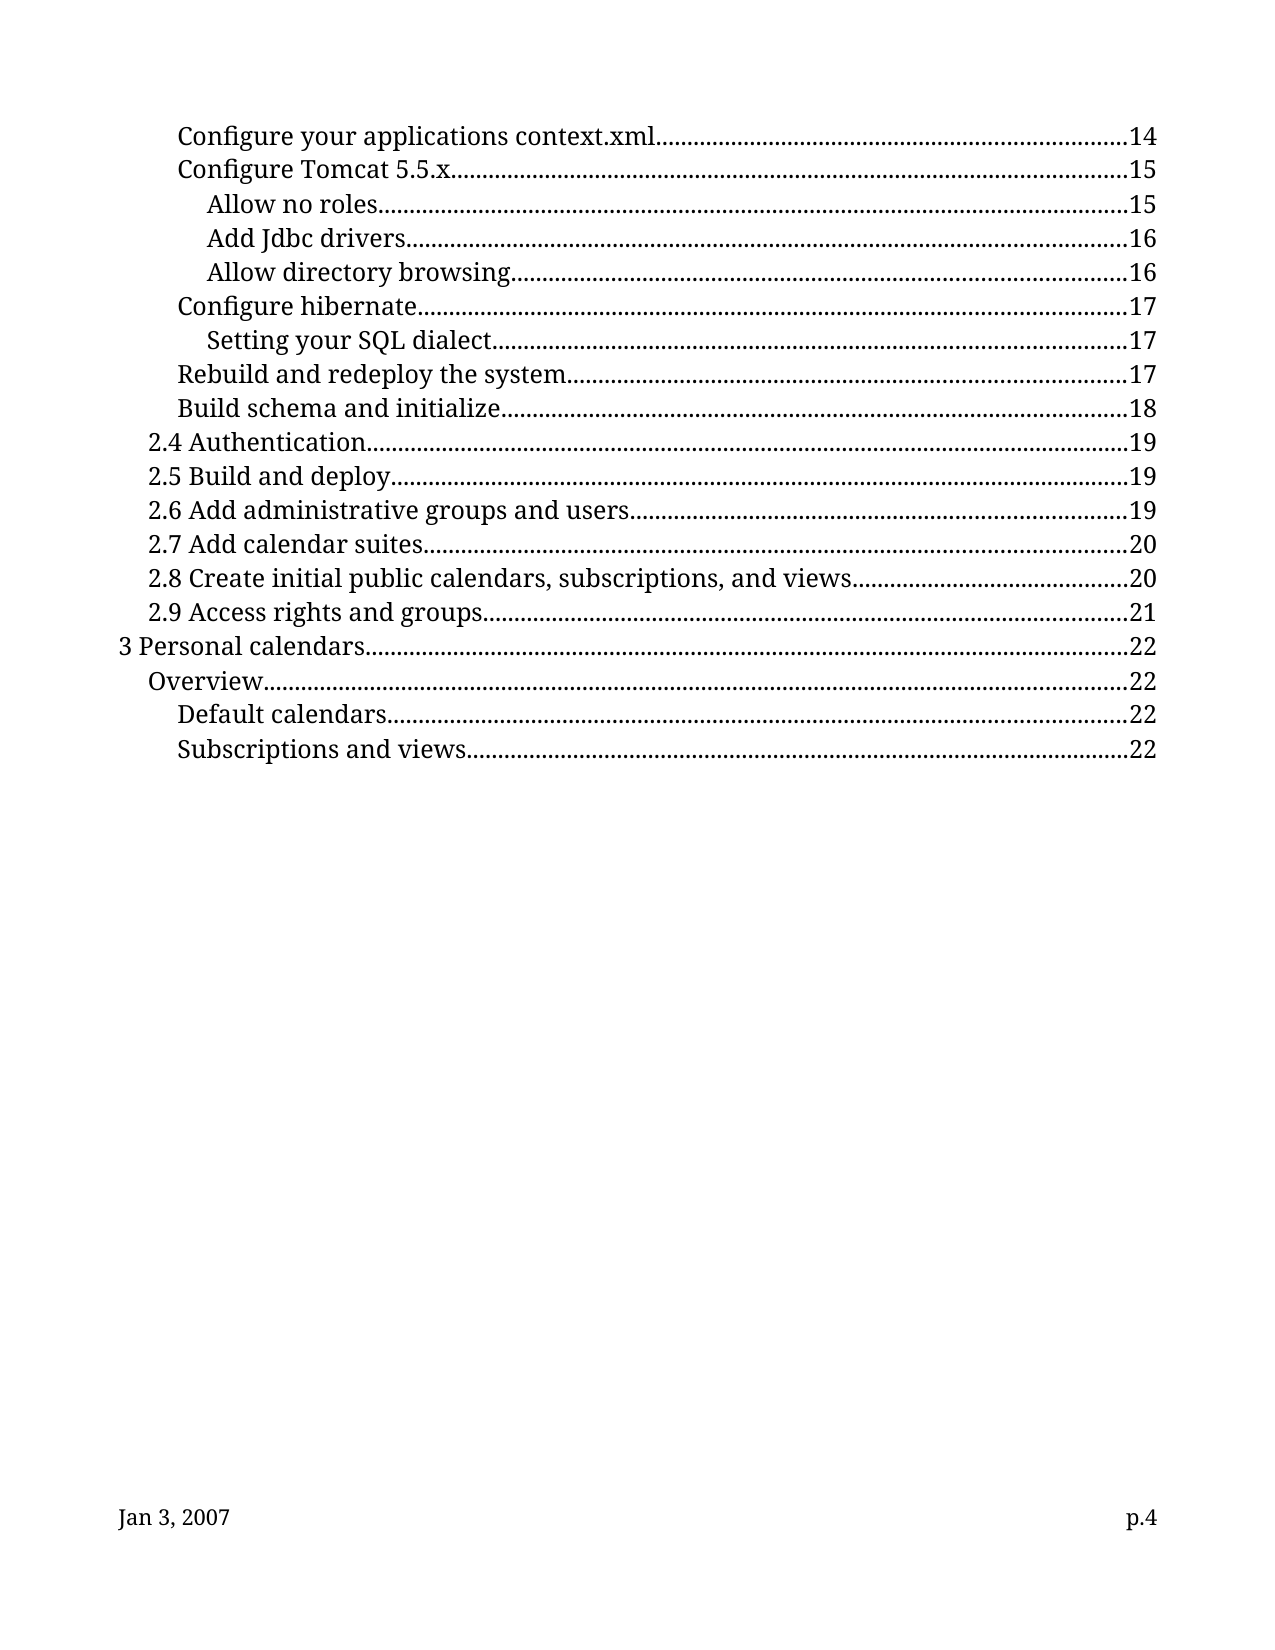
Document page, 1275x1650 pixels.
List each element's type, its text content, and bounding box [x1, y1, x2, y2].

text Allow no roles 15 [207, 186, 1157, 220]
text Overview. 22 [148, 663, 1157, 697]
text Default calendars 22 [177, 697, 1157, 731]
text 2.5 Build and deploy 19 [148, 459, 1157, 493]
text Configure hibernate 17 [177, 288, 1157, 322]
text 3 Personal calendars 22 [118, 629, 1157, 663]
text Allow directory browsing 16 [207, 254, 1157, 288]
text Add Jdbc drivers 16 [207, 220, 1157, 254]
text Setting your SQL dialect 17 [207, 322, 1157, 357]
text 2.7 Add calendar suites 20 [148, 527, 1157, 561]
text 2.9 Access rights and groups 21 [148, 595, 1157, 629]
text 2.6 Add administrative groups and users 19 [148, 493, 1157, 527]
text Build schema and initialize 18 [177, 391, 1157, 425]
text Configure Tomcat 5.5.x 15 [177, 152, 1157, 186]
text Rebuild and redeploy the system 17 [177, 357, 1157, 391]
text 2.8 Create initial public calendars, subscriptions, and views 20 [148, 561, 1157, 595]
text 2.4 Authentication 19 [148, 425, 1157, 459]
text Subscriptions and views. 22 [177, 731, 1157, 765]
text Configure your applications context.xml 14 [177, 118, 1157, 152]
